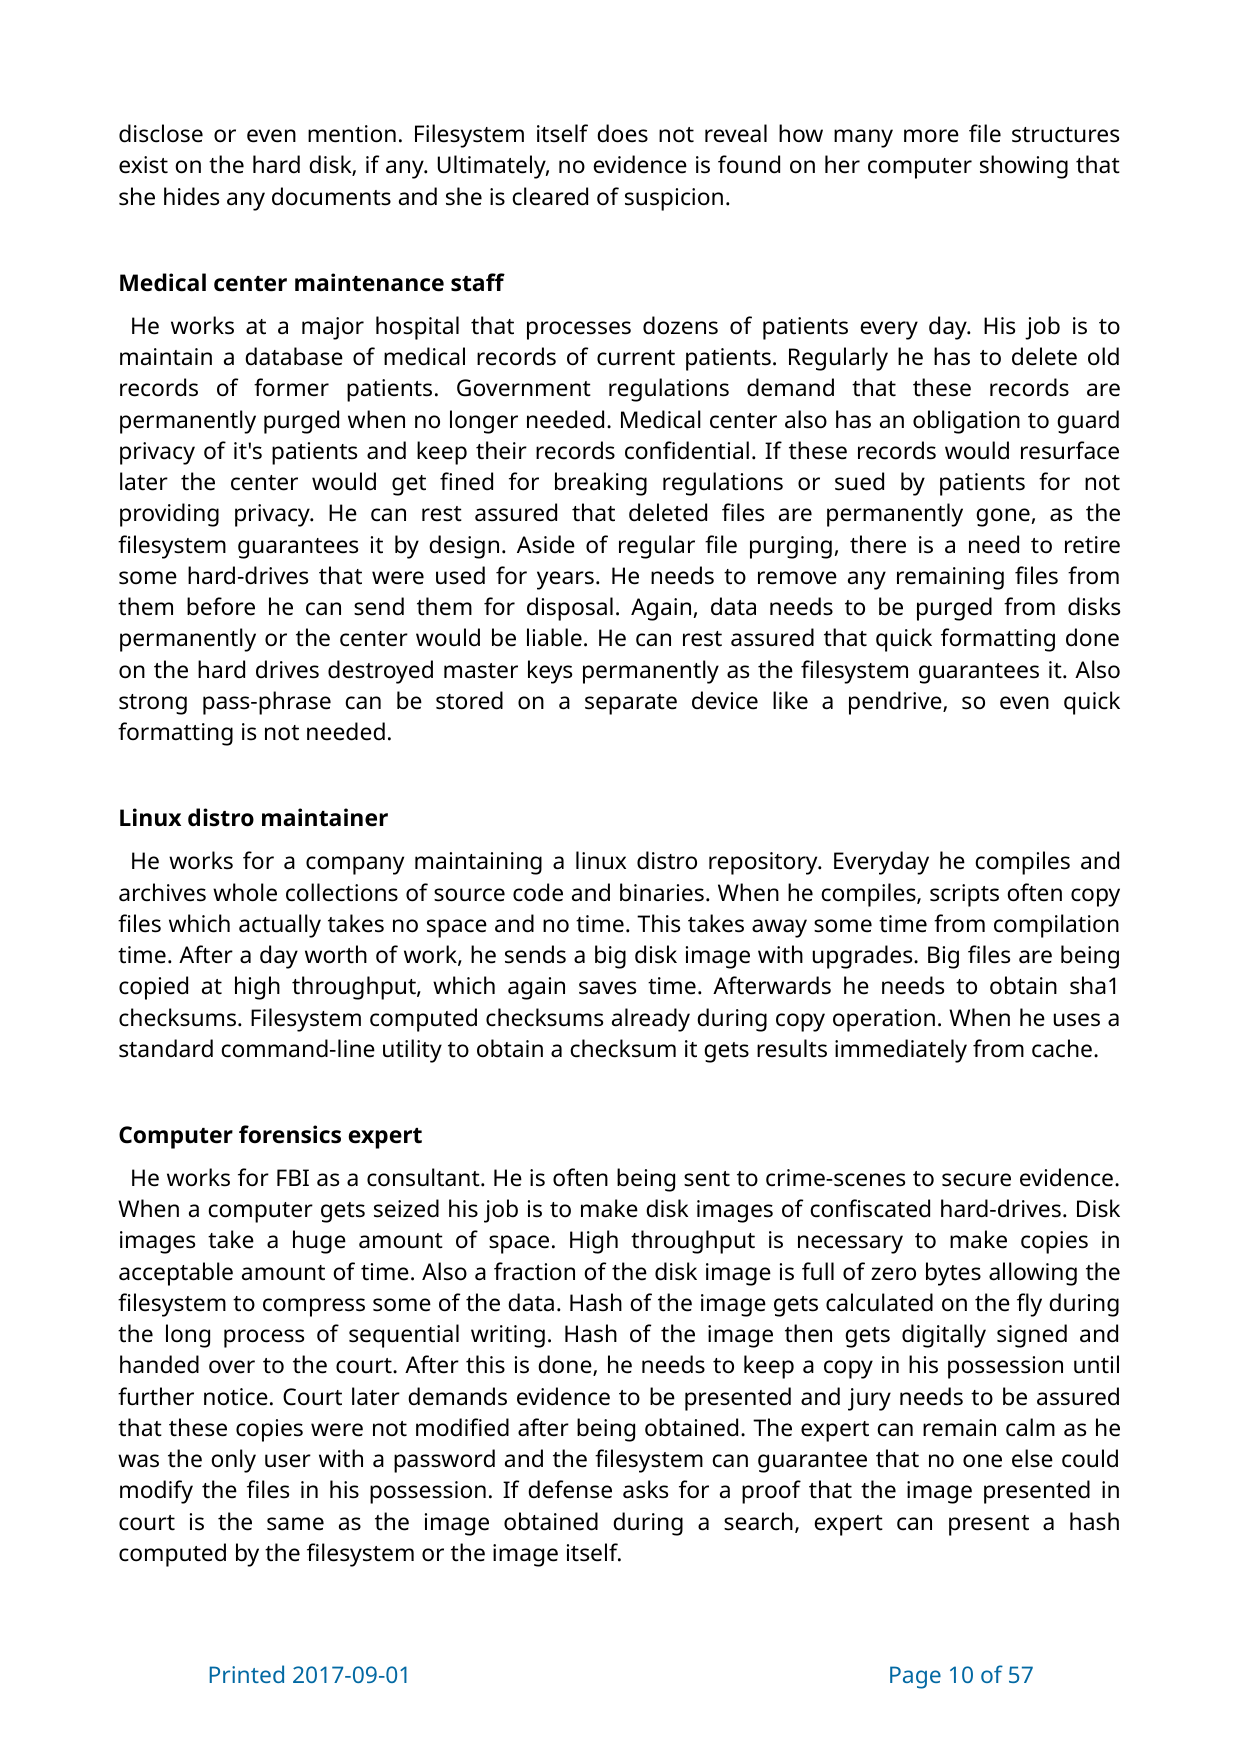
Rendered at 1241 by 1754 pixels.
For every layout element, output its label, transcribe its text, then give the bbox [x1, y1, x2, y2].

subtitle Linux distro maintainer [118, 802, 1122, 833]
subtitle Medical center maintenance staff [118, 267, 1122, 298]
text disclose or even mention. Filesystem itself does not reveal how many more file structures exist on the hard disk, if any. Ultimately, no evidence is found on her computer showing that she hides any documents and she is cleared of suspicion. [118, 118, 1122, 212]
subtitle Computer forensics expert [118, 1119, 1122, 1150]
text He works at a major hospital that processes dozens of patients every day. His job is to maintain a database of medical records of current patients. Regularly he has to delete old records of former patients. Government regulations demand that these records are permanently purged when no longer needed. Medical center also has an obligation to guard privacy of it's patients and keep their records confidential. If these records would resurface later the center would get fined for breaking regulations or sued by patients for not providing privacy. He can rest assured that deleted files are permanently gone, as the filesystem guarantees it by design. Aside of regular file purging, there is a need to retire some hard-drives that were used for years. He needs to remove any remaining files from them before he can send them for disposal. Again, data needs to be purged from disks permanently or the center would be liable. He can rest assured that quick formatting done on the hard drives destroyed master keys permanently as the filesystem guarantees it. Also strong pass-phrase can be stored on a separate device like a pendrive, so even quick formatting is not needed. [118, 310, 1122, 747]
text He works for a company maintaining a linux distro repository. Everyday he compiles and archives whole collections of source code and binaries. When he compiles, scripts often copy files which actually takes no space and no time. This takes away some time from compilation time. After a day worth of work, he sends a big disk image with upgrades. Big files are being copied at high throughput, which again saves time. Afterwards he needs to obtain sha1 checksums. Filesystem computed checksums already during copy operation. When he uses a standard command-line utility to obtain a checksum it gets results immediately from cache. [118, 845, 1122, 1064]
text He works for FBI as a consultant. He is often being sent to crime-scenes to secure evidence. When a computer gets seized his job is to make disk images of confiscated hard-drives. Disk images take a huge amount of space. High throughput is necessary to make copies in acceptable amount of time. Also a fraction of the disk image is full of zero bytes allowing the filesystem to compress some of the data. Hash of the image gets calculated on the fly during the long process of sequential writing. Hash of the image then gets digitally signed and handed over to the court. After this is done, he needs to keep a copy in his possession until further notice. Court later demands evidence to be presented and jury needs to be assured that these copies were not modified after being obtained. The expert can remain calm as he was the only user with a password and the filesystem can guarantee that no one else could modify the files in his possession. If defense asks for a proof that the image presented in court is the same as the image obtained during a search, expert can present a hash computed by the filesystem or the image itself. [118, 1162, 1122, 1568]
